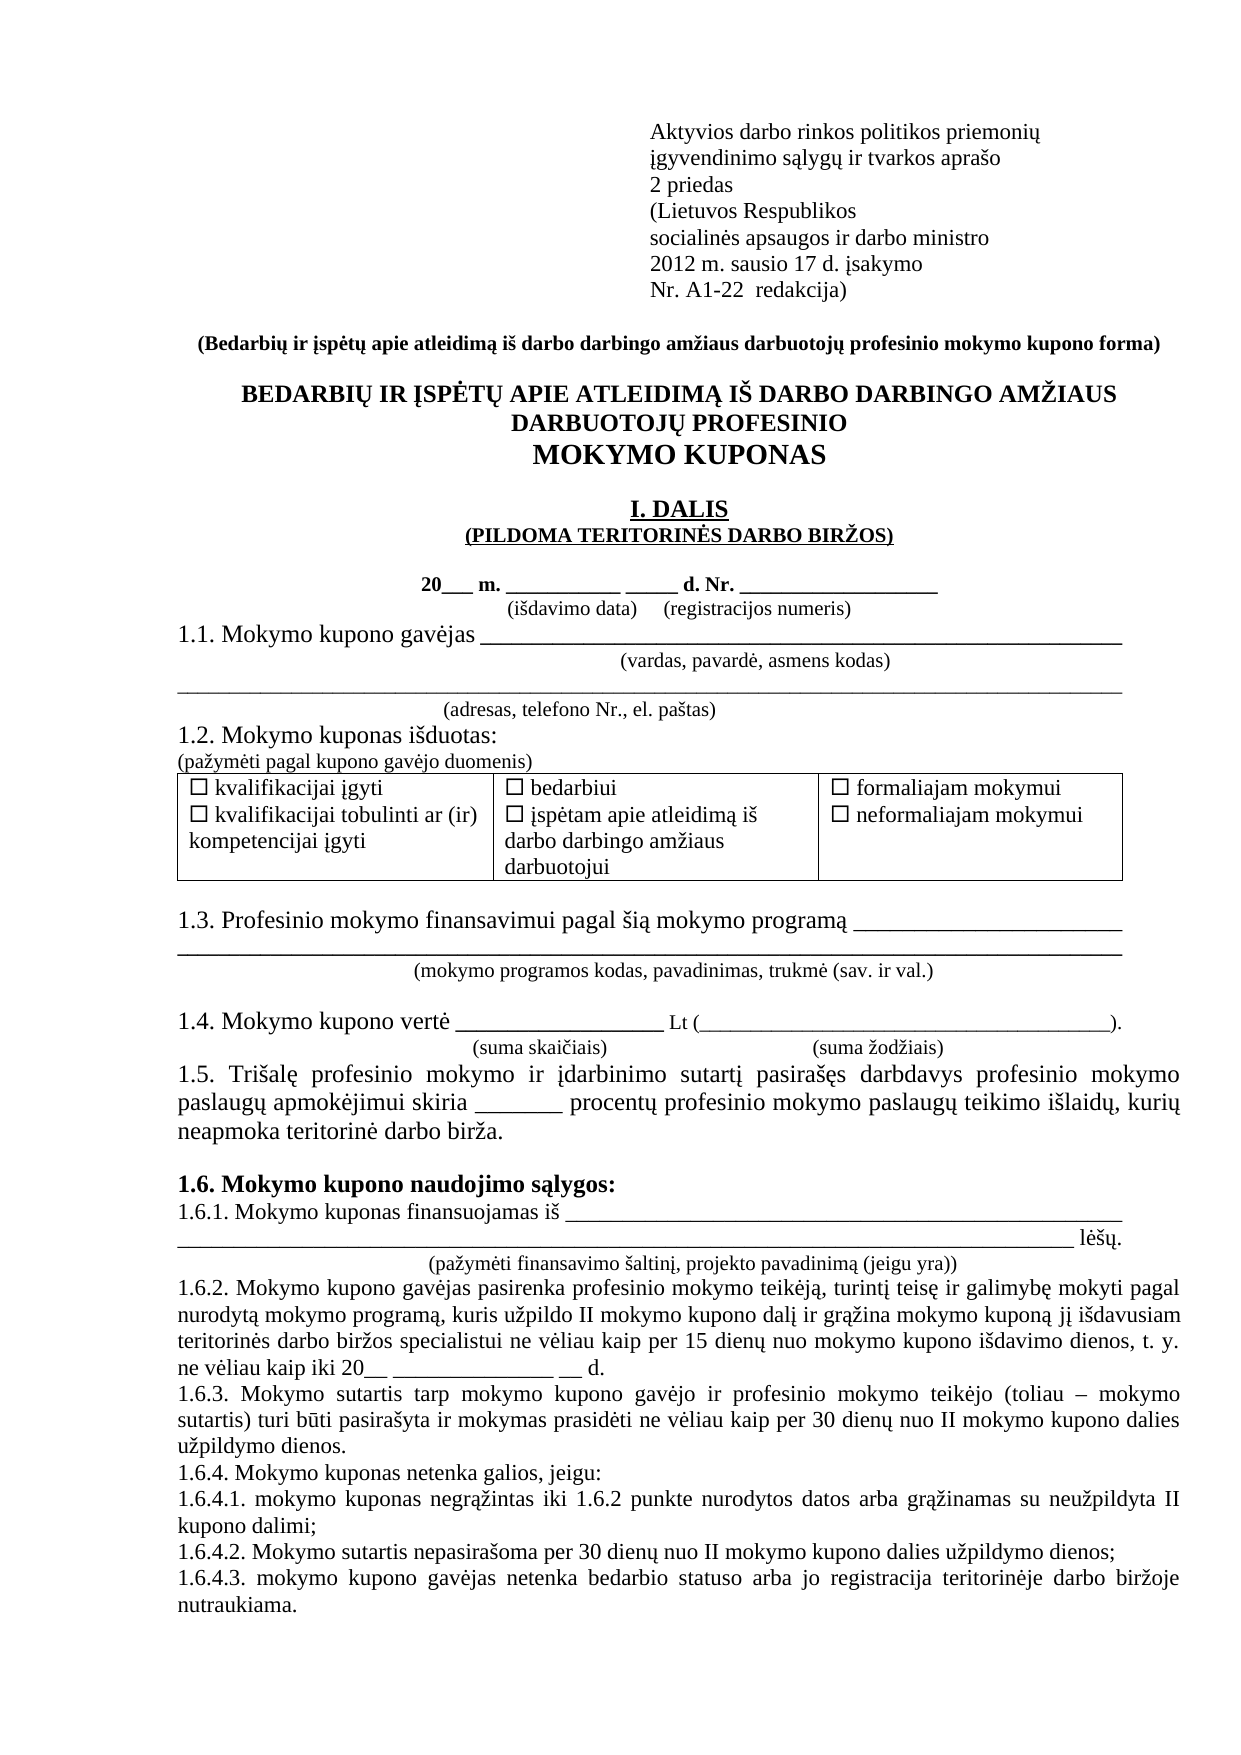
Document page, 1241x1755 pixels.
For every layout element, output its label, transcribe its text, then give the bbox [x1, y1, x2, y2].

text (vardas, pavardė, asmens kodas) [177, 648, 1181, 672]
text _ lėšų. [177, 1224, 1181, 1250]
text 1.6.4. Mokymo kuponas netenka galios, jeigu: [177, 1459, 1181, 1485]
text 1.6.2. Mokymo kupono gavėjas pasirenka profesinio mokymo teikėją, turintį teisę ir galimybę mokyti pagal nurodytą mokymo programą, kuris užpildo II mokymo kupono dalį ir grąžina mokymo kuponą jį išdavusiam teritorinės darbo biržos specialistui ne vėliau kaip per 15 dienų nuo mokymo kupono išdavimo dienos, t. y. ne vėliau kaip iki 20__ ______________ __ d. [177, 1274, 1181, 1380]
text 1.6.1. Mokymo kuponas finansuojamas iš [177, 1198, 1181, 1224]
text 1.1. Mokymo kupono gavėjas [177, 619, 1181, 648]
text BEDARBIŲ IR ĮSPĖTŲ APIE ATLEIDIMĄ IŠ DARBO DARBINGO AMŽIAUS DARBUOTOJŲ PROFESINIO [177, 379, 1181, 437]
text 2 priedas [649, 171, 1181, 197]
text 1.6.4.3. mokymo kupono gavėjas netenka bedarbio statuso arba jo registracija teritorinėje darbo biržoje nutraukiama. [177, 1564, 1181, 1617]
text Aktyvios darbo rinkos politikos priemonių [649, 118, 1181, 144]
text įgyvendinimo sąlygų ir tvarkos aprašo [649, 144, 1181, 171]
text (PILDOMA TERITORINĖS DARBO BIRŽOS) [177, 523, 1181, 547]
text (pažymėti finansavimo šaltinį, projekto pavadinimą (jeigu yra)) [177, 1250, 1181, 1274]
text 1.6.3. Mokymo sutartis tarp mokymo kupono gavėjo ir profesinio mokymo teikėjo (toliau – mokymo sutartis) turi būti pasirašyta ir mokymas prasidėti ne vėliau kaip per 30 dienų nuo II mokymo kupono dalies užpildymo dienos. [177, 1380, 1181, 1459]
text MOKYMO KUPONAS [177, 437, 1181, 471]
text 1.2. Mokymo kuponas išduotas: [177, 721, 1181, 749]
text 1.6.4.2. Mokymo sutartis nepasirašoma per 30 dienų nuo II mokymo kupono dalies užpildymo dienos; [177, 1538, 1181, 1564]
text 2012 m. sausio 17 d. įsakymo [650, 250, 1181, 276]
text Nr. A1-22 redakcija) [650, 276, 1181, 303]
text 1.6. Mokymo kupono naudojimo sąlygos: [177, 1169, 1181, 1198]
text (išdavimo data) (registracijos numeris) [177, 596, 1181, 619]
text 1.5. Trišalę profesinio mokymo ir įdarbinimo sutartį pasirašęs darbdavys profesinio mokymo paslaugų apmokėjimui skiria _______ procentų profesinio mokymo paslaugų teikimo išlaidų, kurių neapmoka teritorinė darbo birža. [177, 1059, 1181, 1145]
text I. DALIS [177, 494, 1181, 523]
text _ [177, 672, 1181, 696]
text (Bedarbių ir įspėtų apie atleidimą iš darbo darbingo amžiaus darbuotojų profesinio mokymo kupono forma) [177, 331, 1181, 355]
text _ [177, 934, 1181, 958]
text 20___ m. ___________ _____ d. Nr. ___________________ [177, 571, 1181, 596]
table_header [] formaliajam mokymui [] neformaliajam mokymui [819, 774, 1122, 880]
text (adresas, telefono Nr., el. paštas) [177, 696, 1181, 721]
table_header [] bedarbiui [] įspėtam apie atleidimą iš darbo darbingo amžiaus darbuotojui [494, 774, 818, 880]
text (pažymėti pagal kupono gavėjo duomenis) [177, 749, 1181, 773]
text 1.4. Mokymo kupono vertė ____________________ Lt ( ). [177, 1006, 1181, 1034]
text (Lietuvos Respublikos [649, 197, 1181, 223]
text 1.6.4.1. mokymo kuponas negrąžintas iki 1.6.2 punkte nurodytos datos arba grąžinamas su neužpildyta II kupono dalimi; [177, 1485, 1181, 1538]
text (mokymo programos kodas, pavadinimas, trukmė (sav. ir val.) [177, 958, 1181, 982]
table_header [] kvalifikacijai įgyti [] kvalifikacijai tobulinti ar (ir) kompetencijai įgyti [178, 774, 493, 880]
text 1.3. Profesinio mokymo finansavimui pagal šią mokymo programą [177, 905, 1181, 934]
text socialinės apsaugos ir darbo ministro [649, 223, 1181, 250]
text (suma skaičiais) (suma žodžiais) [440, 1034, 1181, 1059]
